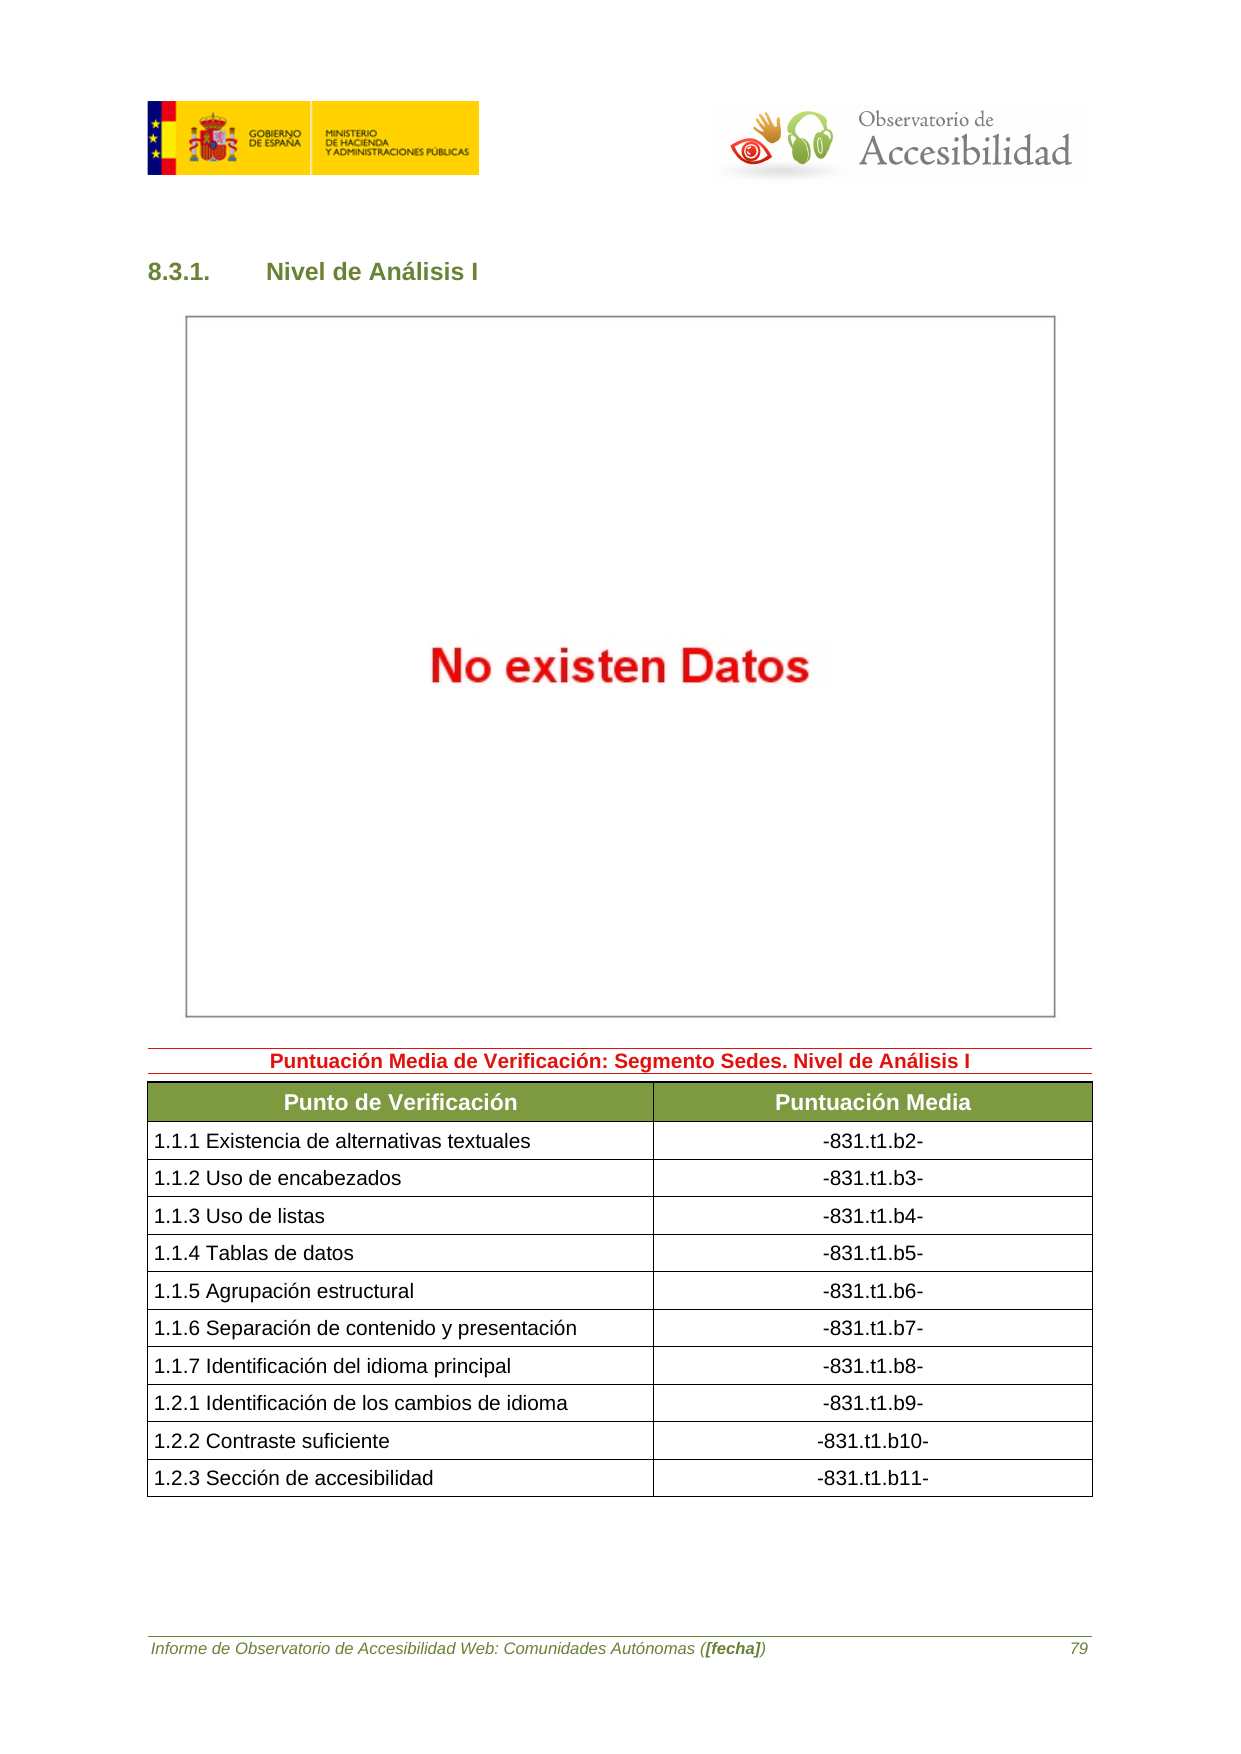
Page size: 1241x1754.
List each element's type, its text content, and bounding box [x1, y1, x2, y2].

table_cell -831.t1.b4- [654, 1197, 1092, 1234]
table_cell 1.1.6 Separación de contenido y presentación [148, 1310, 653, 1346]
table_cell -831.t1.b8- [654, 1347, 1092, 1384]
table_cell -831.t1.b2- [654, 1122, 1092, 1159]
table_cell -831.t1.b7- [654, 1310, 1092, 1346]
table_cell -831.t1.b3- [654, 1160, 1092, 1196]
subtitle Nivel de Análisis I [148, 257, 1092, 286]
table_cell -831.t1.b9- [654, 1385, 1092, 1421]
table_cell 1.1.3 Uso de listas [148, 1197, 653, 1234]
picture [178, 313, 1062, 1024]
table_cell 1.2.3 Sección de accesibilidad [148, 1460, 653, 1496]
table_cell 1.1.5 Agrupación estructural [148, 1272, 653, 1309]
table_cell 1.1.4 Tablas de datos [148, 1235, 653, 1271]
table_cell 1.1.7 Identificación del idioma principal [148, 1347, 653, 1384]
table_cell 1.2.1 Identificación de los cambios de idioma [148, 1385, 653, 1421]
text Puntuación Media de Verificación: Segmento Sedes. Nivel de Análisis I [148, 1049, 1092, 1073]
table_cell -831.t1.b6- [654, 1272, 1092, 1309]
table_cell 1.1.2 Uso de encabezados [148, 1160, 653, 1196]
table_header Puntuación Media [654, 1083, 1092, 1121]
table_cell -831.t1.b11- [654, 1460, 1092, 1496]
table_cell 1.1.1 Existencia de alternativas textuales [148, 1122, 653, 1159]
picture [710, 102, 1086, 185]
table_header Punto de Verificación [148, 1083, 653, 1121]
table_cell 1.2.2 Contraste suficiente [148, 1422, 653, 1459]
table_cell -831.t1.b10- [654, 1422, 1092, 1459]
table_cell -831.t1.b5- [654, 1235, 1092, 1271]
picture [147, 101, 479, 175]
